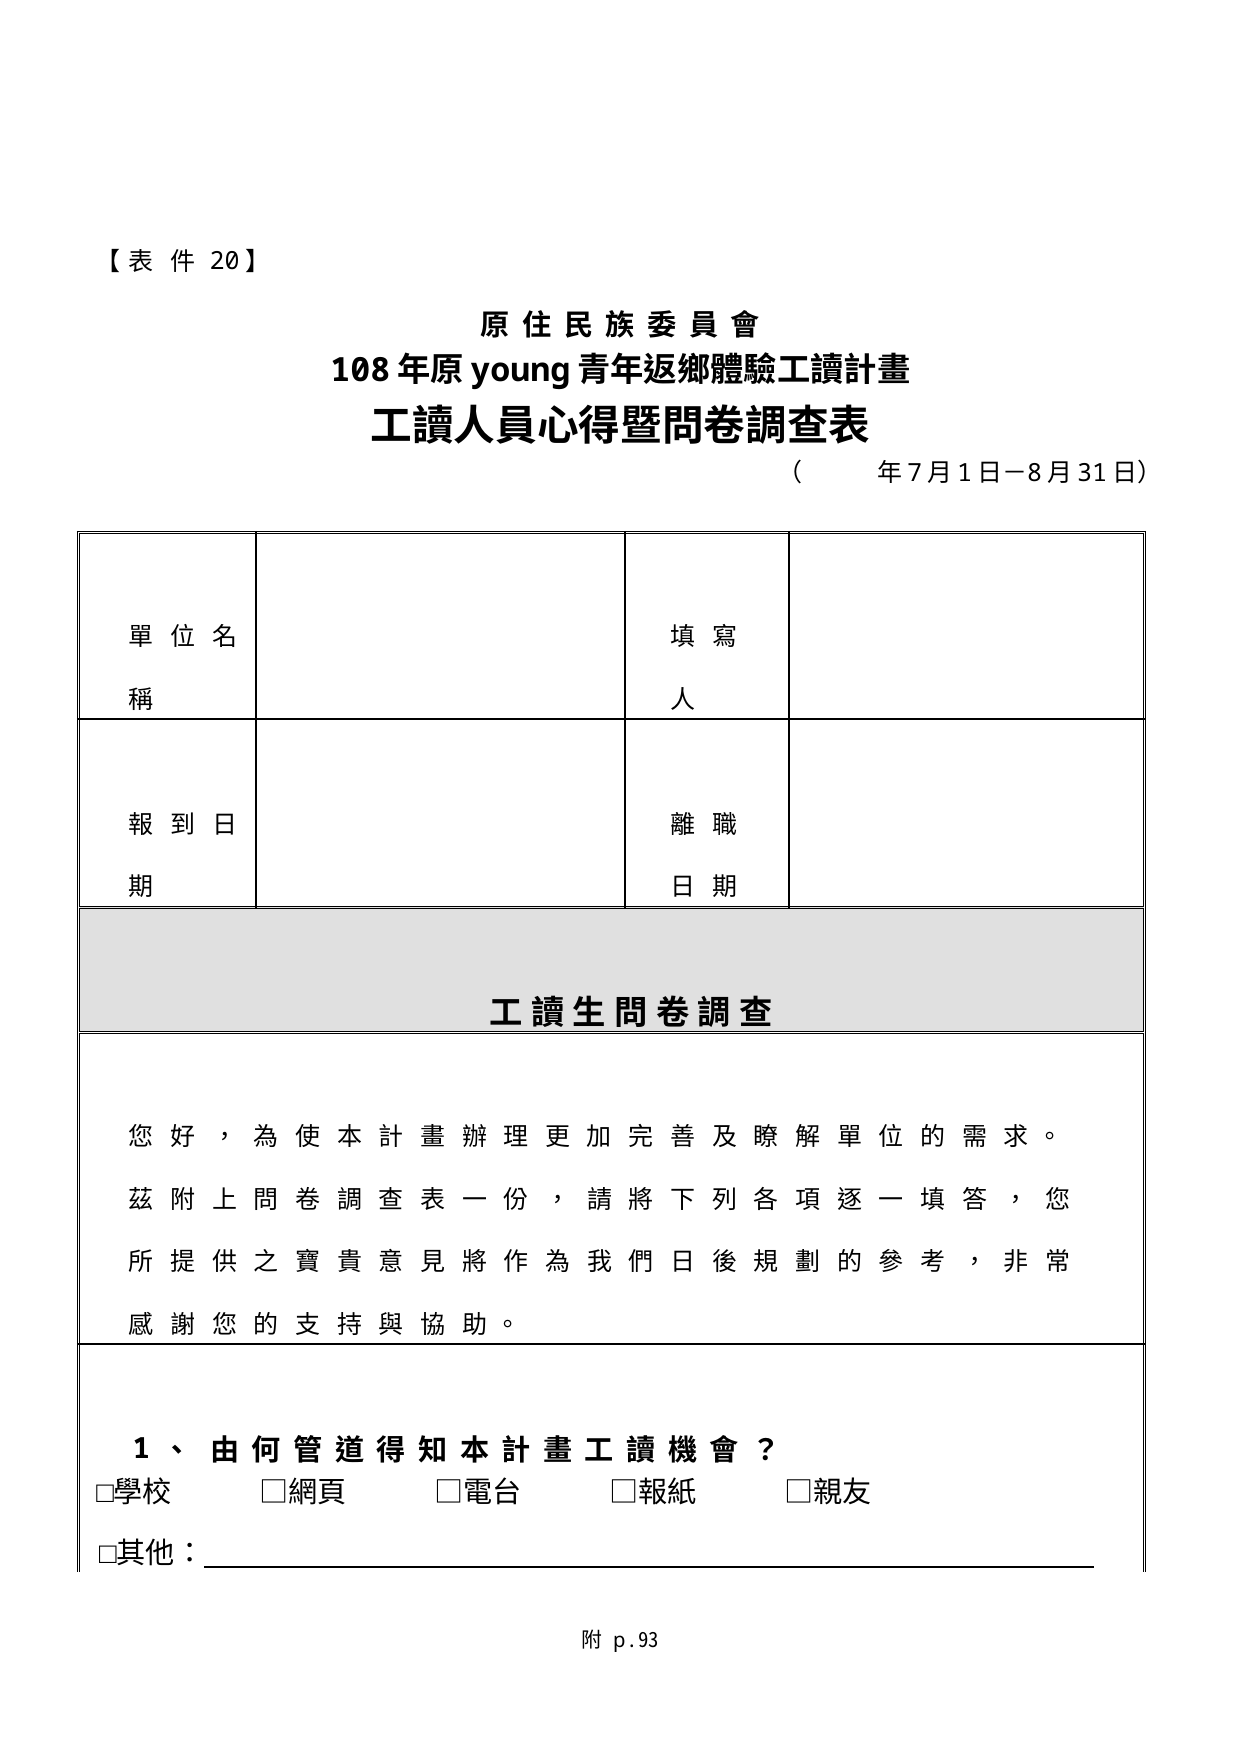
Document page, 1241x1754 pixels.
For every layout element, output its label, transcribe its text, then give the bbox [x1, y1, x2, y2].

table_header [257, 534, 624, 718]
text 工讀人員心得暨問卷調查表 [78, 392, 1162, 452]
table_cell 1、由何管道得知本計畫工讀機會？ □學校 □網頁 □電台 □報紙 □親友 □其他： [80, 1345, 1143, 1572]
text （ 年7月1日－8月31日） [78, 452, 1162, 488]
table_cell 您好，為使本計畫辦理更加完善及瞭解單位的需求。茲附上問卷調查表一份，請將下列各項逐一填答，您所提供之寶貴意見將作為我們日後規劃的參考，非常感謝您的支持與協助。 [80, 1034, 1143, 1343]
table_cell [790, 720, 1143, 906]
text 108年原young青年返鄉體驗工讀計畫 [78, 343, 1162, 392]
table_header [790, 534, 1143, 718]
table_header 填寫人 [626, 534, 788, 718]
table_cell 工讀生問卷調查 [80, 909, 1143, 1031]
text 【表件20】 [78, 218, 1162, 281]
table_cell 報到日期 [80, 720, 255, 906]
text 原住民族委員會 [78, 281, 1162, 343]
table_cell [257, 720, 624, 906]
table_header 單位名稱 [80, 534, 255, 718]
table_cell 離職日期 [626, 720, 788, 906]
